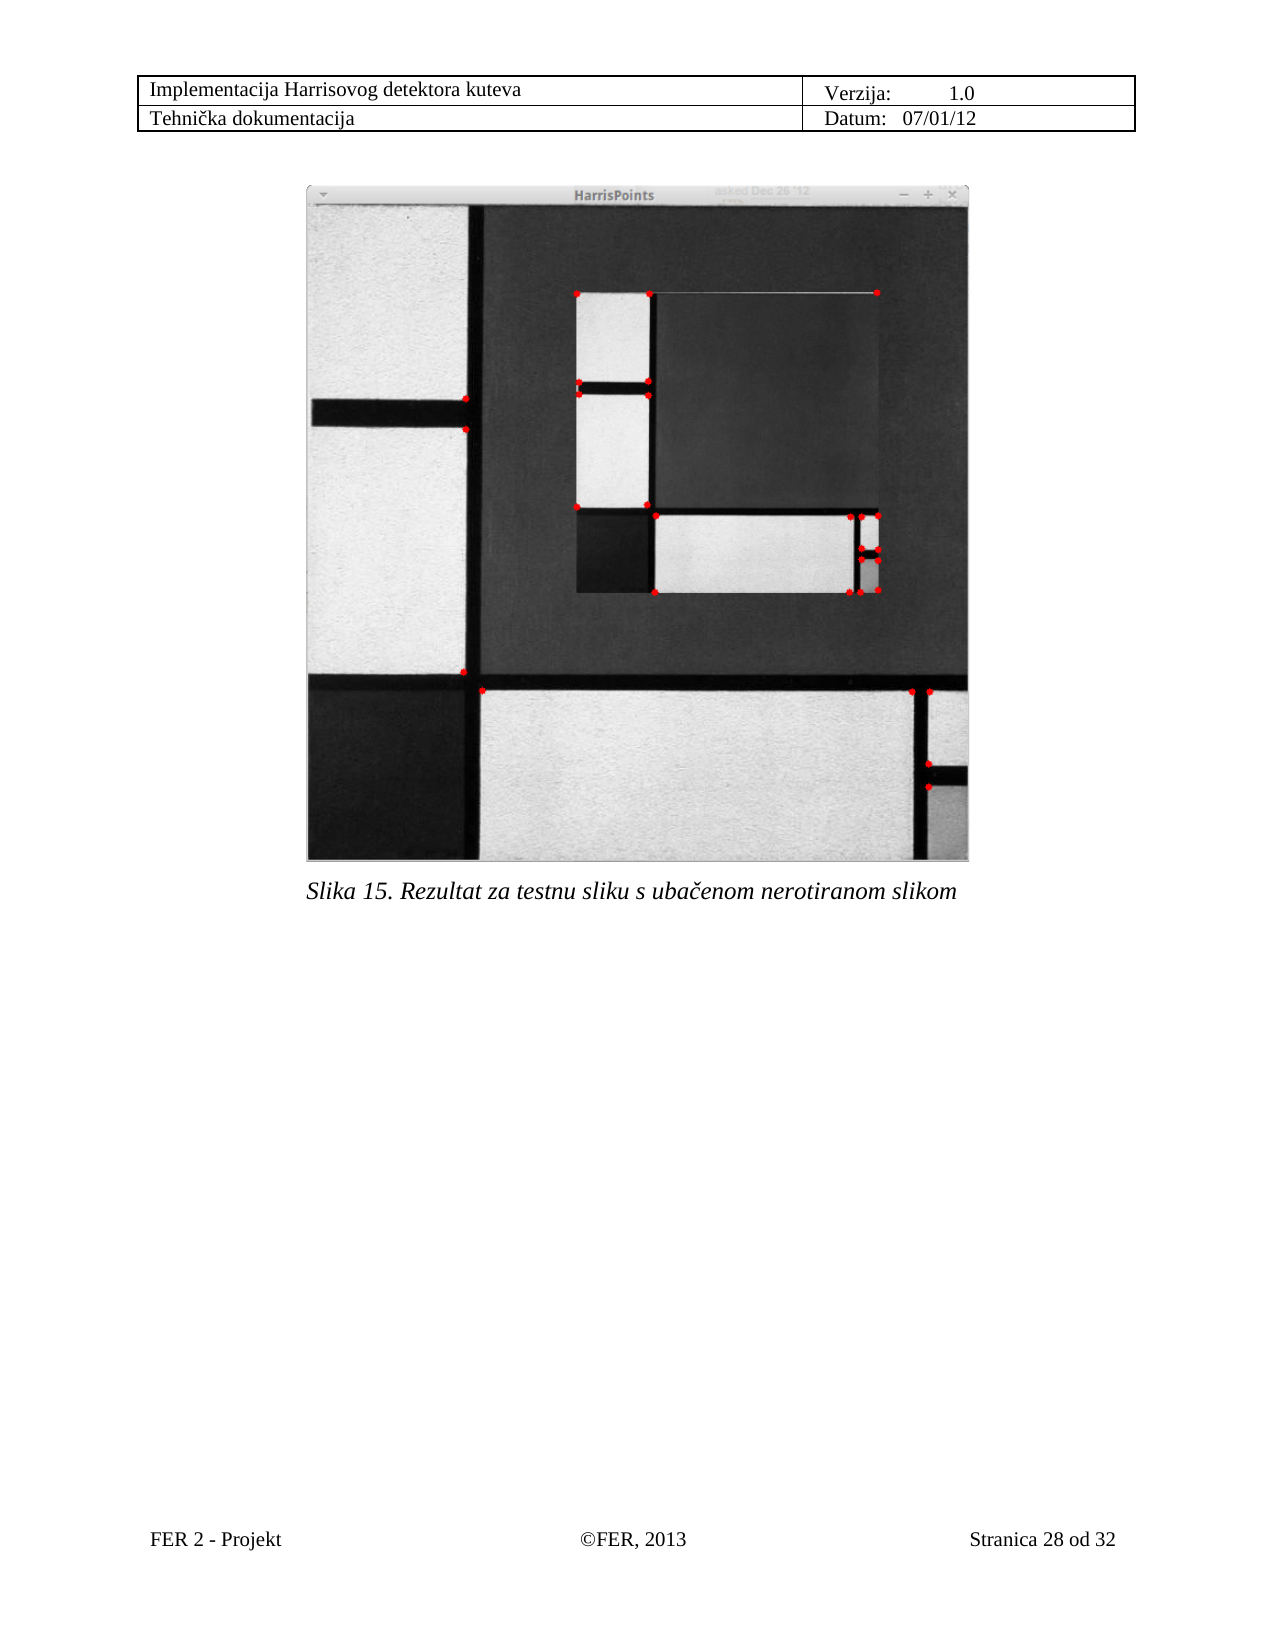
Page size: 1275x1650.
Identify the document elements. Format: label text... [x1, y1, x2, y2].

picture [306, 185, 970, 862]
text Slika 15. Rezultat za testnu sliku s ubačenom nerotiranom slikom [306, 862, 969, 905]
